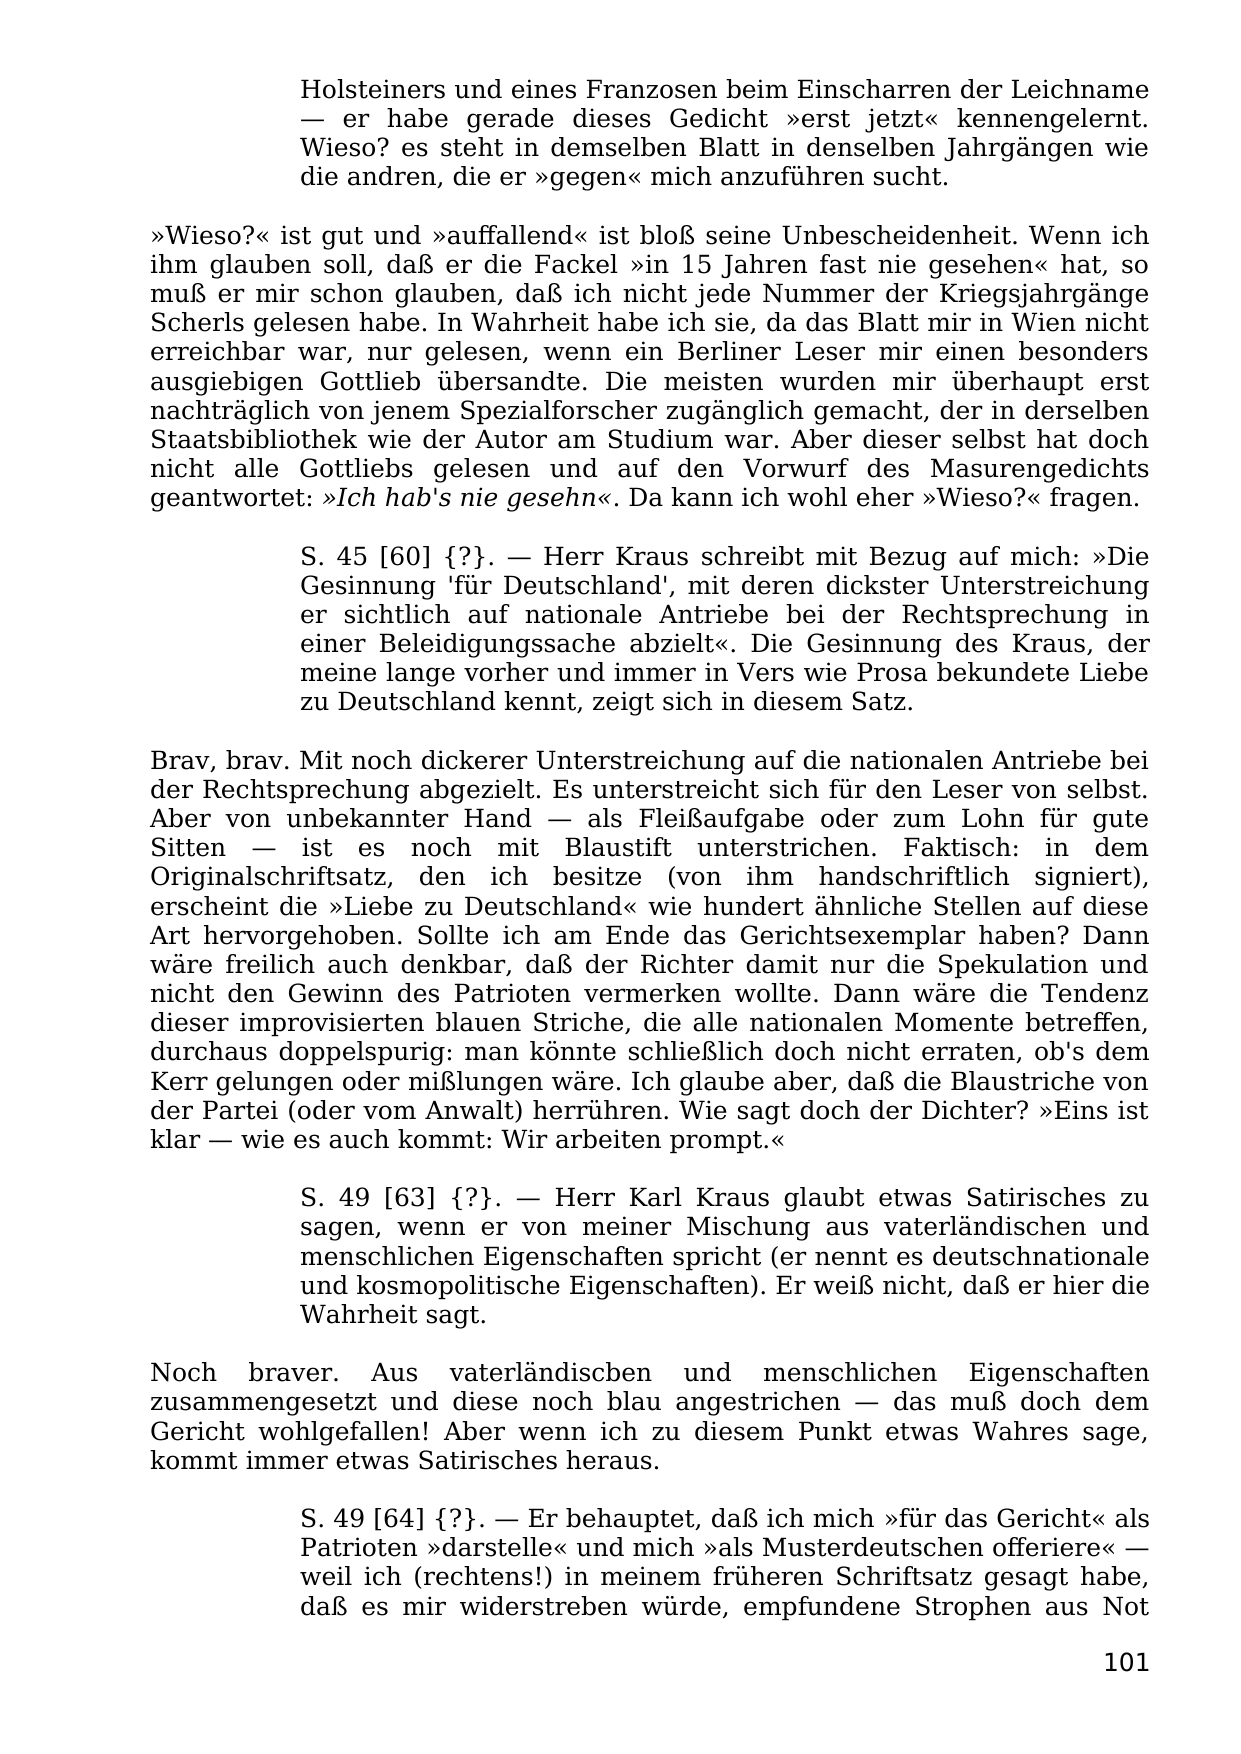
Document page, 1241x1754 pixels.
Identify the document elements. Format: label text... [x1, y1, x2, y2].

text »Wieso?« ist gut und »auffallend« ist bloß seine Unbescheidenheit. Wenn ich ihm glauben soll, daß er die Fackel »in 15 Jahren fast nie gesehen« hat, so muß er mir schon glauben, daß ich nicht jede Nummer der Kriegsjahrgänge Scherls gelesen habe. In Wahrheit habe ich sie, da das Blatt mir in Wien nicht erreichbar war, nur gelesen, wenn ein Berliner Leser mir einen besonders ausgiebigen Gottlieb übersandte. Die meisten wurden mir überhaupt erst nachträglich von jenem Spezialforscher zugänglich gemacht, der in derselben Staatsbibliothek wie der Autor am Studium war. Aber dieser selbst hat doch nicht alle Gottliebs gelesen und auf den Vorwurf des Masurengedichts geantwortet: »Ich hab's nie gesehn«. Da kann ich wohl eher »Wieso?« fragen. [150, 221, 1151, 512]
text S. 49 [63] {?}. — Herr Karl Kraus glaubt etwas Satirisches zu sagen, wenn er von meiner Mischung aus vaterländischen und menschlichen Eigenschaften spricht (er nennt es deutschnationale und kosmopolitische Eigenschaften). Er weiß nicht, daß er hier die Wahrheit sagt. [300, 1183, 1151, 1329]
text S. 45 [60] {?}. — Herr Kraus schreibt mit Bezug auf mich: »Die Gesinnung 'für Deutschland', mit deren dickster Unterstreichung er sichtlich auf nationale Antriebe bei der Rechtsprechung in einer Beleidigungssache abzielt«. Die Gesinnung des Kraus, der meine lange vorher und immer in Vers wie Prosa bekundete Liebe zu Deutschland kennt, zeigt sich in diesem Satz. [300, 542, 1151, 717]
text Holsteiners und eines Franzosen beim Einscharren der Leichname — er habe gerade dieses Gedicht »erst jetzt« kennengelernt. Wieso? es steht in demselben Blatt in denselben Jahrgängen wie die andren, die er »gegen« mich anzuführen sucht. [300, 75, 1151, 192]
text Noch braver. Aus vaterländiscben und menschlichen Eigenschaften zusammengesetzt und diese noch blau angestrichen — das muß doch dem Gericht wohlgefallen! Aber wenn ich zu diesem Punkt etwas Wahres sage, kommt immer etwas Satirisches heraus. [150, 1358, 1151, 1475]
text Brav, brav. Mit noch dickerer Unterstreichung auf die nationalen Antriebe bei der Rechtsprechung abgezielt. Es unterstreicht sich für den Leser von selbst. Aber von unbekannter Hand — als Fleißaufgabe oder zum Lohn für gute Sitten — ist es noch mit Blaustift unterstrichen. Faktisch: in dem Originalschriftsatz, den ich besitze (von ihm handschriftlich signiert), erscheint die »Liebe zu Deutschland« wie hundert ähnliche Stellen auf diese Art hervorgehoben. Sollte ich am Ende das Gerichtsexemplar haben? Dann wäre freilich auch denkbar, daß der Richter damit nur die Spekulation und nicht den Gewinn des Patrioten vermerken wollte. Dann wäre die Tendenz dieser improvisierten blauen Striche, die alle nationalen Momente betreffen, durchaus doppelspurig: man könnte schließlich doch nicht erraten, ob's dem Kerr gelungen oder mißlungen wäre. Ich glaube aber, daß die Blaustriche von der Partei (oder vom Anwalt) herrühren. Wie sagt doch der Dichter? »Eins ist klar — wie es auch kommt: Wir arbeiten prompt.« [150, 746, 1151, 1154]
text S. 49 [64] {?}. — Er behauptet, daß ich mich »für das Gericht« als Patrioten »darstelle« und mich »als Musterdeutschen offeriere« — weil ich (rechtens!) in meinem früheren Schriftsatz gesagt habe, daß es mir widerstreben würde, empfundene Strophen aus Not [300, 1504, 1151, 1621]
